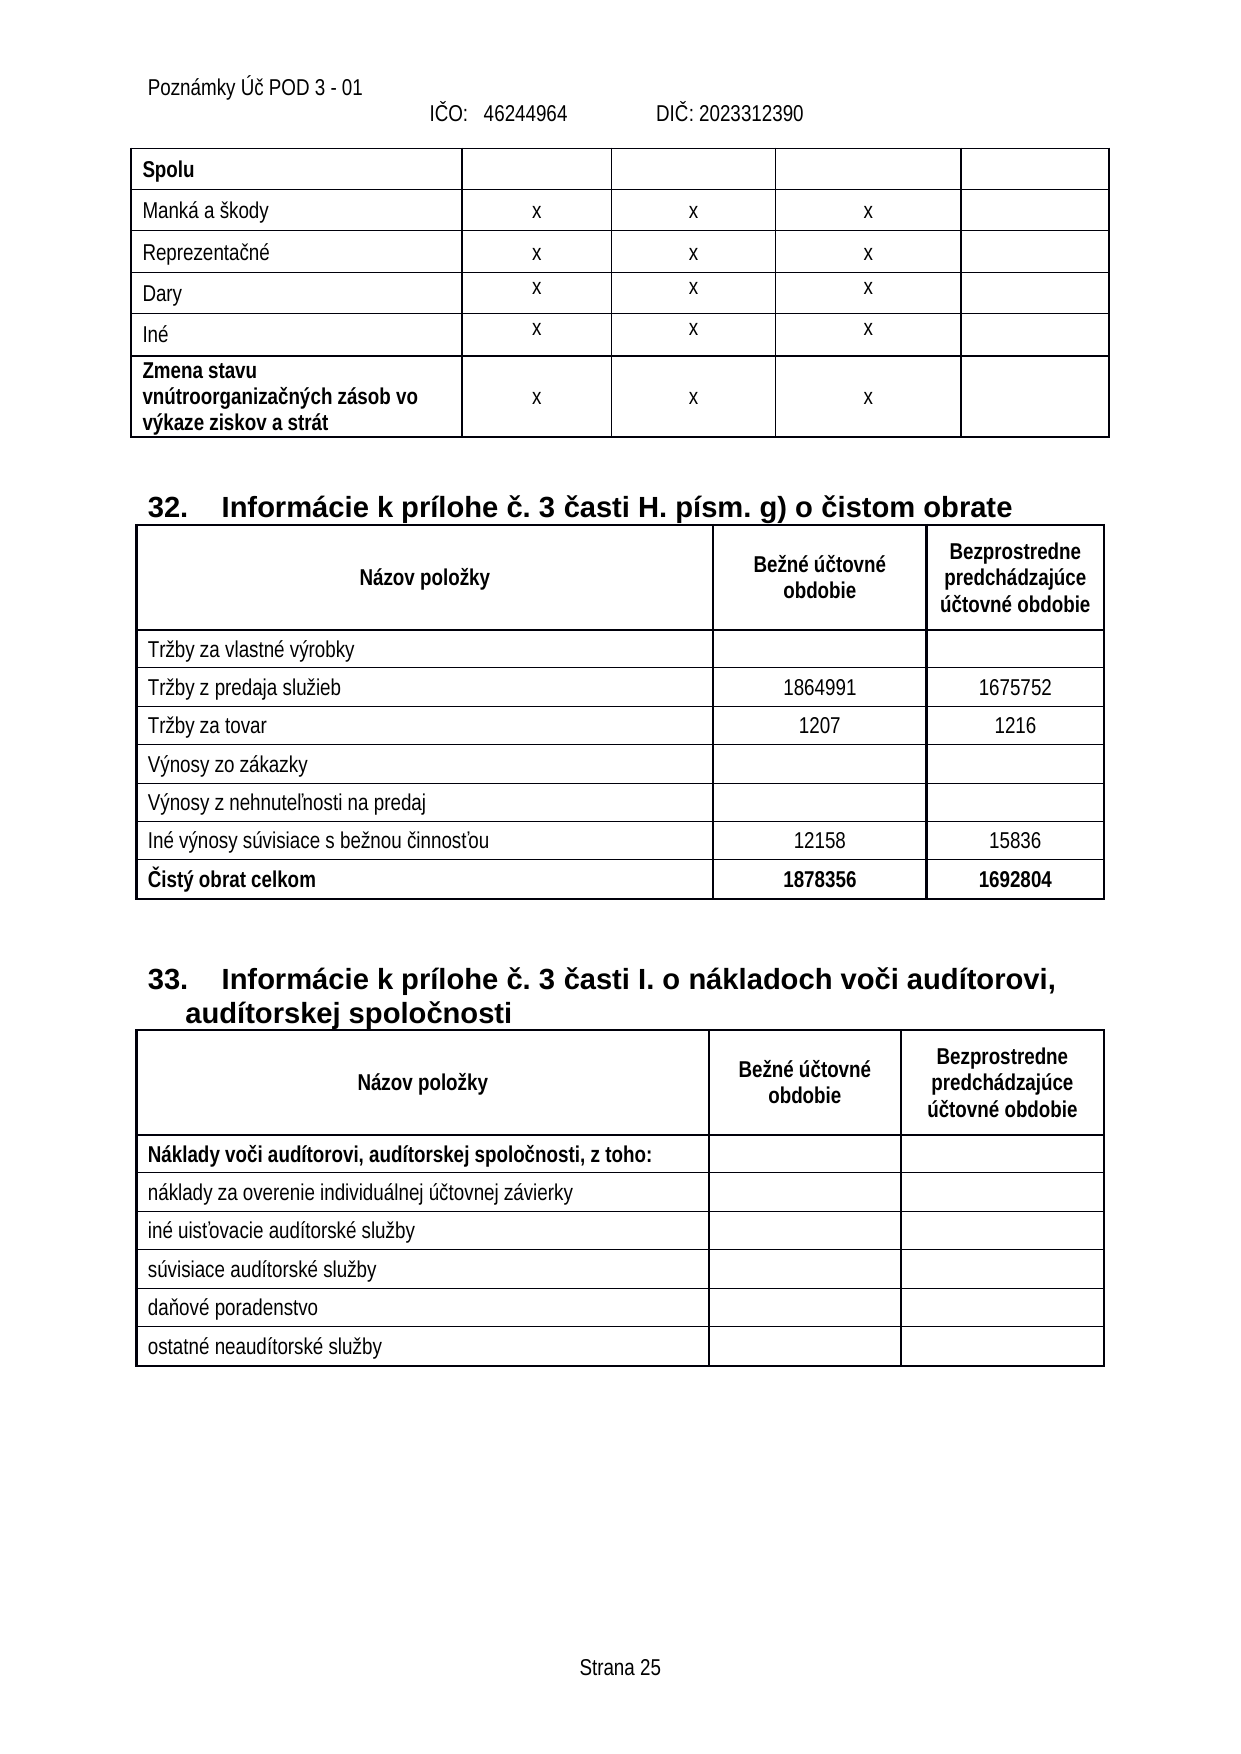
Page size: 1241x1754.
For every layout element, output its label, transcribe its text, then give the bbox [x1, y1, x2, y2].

table_cell [902, 1173, 1103, 1211]
table_cell Iné výnosy súvisiace s bežnou činnosťou [138, 822, 712, 859]
table_cell x [612, 314, 775, 354]
table_cell x [463, 357, 611, 436]
table_cell Iné [132, 314, 461, 354]
table_cell [714, 784, 925, 821]
table_cell Tržby za tovar [138, 707, 712, 744]
table_cell 1864991 [714, 668, 925, 706]
table_header Názov položky [138, 526, 712, 629]
table_cell súvisiace audítorské služby [138, 1250, 708, 1288]
table_cell Čistý obrat celkom [138, 860, 712, 898]
table_cell 1216 [928, 707, 1103, 744]
table_cell 1878356 [714, 860, 925, 898]
table_cell x [463, 231, 611, 272]
table_cell [463, 149, 611, 189]
table_cell [928, 745, 1103, 782]
table_cell [612, 149, 775, 189]
table_cell [902, 1327, 1103, 1364]
table_cell x [776, 357, 960, 436]
table_cell 12158 [714, 822, 925, 859]
table_cell x [776, 190, 960, 230]
table_cell Manká a škody [132, 190, 461, 230]
table_cell iné uisťovacie audítorské služby [138, 1212, 708, 1249]
table_cell [902, 1250, 1103, 1288]
table_cell x [463, 273, 611, 313]
title Informácie k prílohe č. 3 časti I. o nákladoch voči audítorovi, audítorskej spoločnosti [148, 962, 1092, 1029]
table_cell Náklady voči audítorovi, audítorskej spoločnosti, z toho: [138, 1136, 708, 1172]
table_cell x [463, 190, 611, 230]
table_cell 1692804 [928, 860, 1103, 898]
table_cell Tržby z predaja služieb [138, 668, 712, 706]
table_cell x [776, 231, 960, 272]
table_cell [902, 1136, 1103, 1172]
table_cell [962, 190, 1108, 230]
title Informácie k prílohe č. 3 časti H. písm. g) o čistom obrate [148, 490, 1092, 524]
table_cell [710, 1250, 900, 1288]
table_cell [710, 1327, 900, 1364]
table_cell 1207 [714, 707, 925, 744]
table_header Bežné účtovné obdobie [714, 526, 925, 629]
table_header Bezprostredne predchádzajúce účtovné obdobie [902, 1031, 1103, 1134]
table_cell [962, 273, 1108, 313]
table_cell x [776, 273, 960, 313]
table_cell [928, 784, 1103, 821]
table_cell [962, 149, 1108, 189]
table_cell [710, 1289, 900, 1326]
table_cell [710, 1212, 900, 1249]
table_cell x [463, 314, 611, 354]
table_cell [928, 631, 1103, 667]
table_cell [962, 357, 1108, 436]
table_cell 1675752 [928, 668, 1103, 706]
table_cell náklady za overenie individuálnej účtovnej závierky [138, 1173, 708, 1211]
table_cell Výnosy zo zákazky [138, 745, 712, 782]
table_cell Tržby za vlastné výrobky [138, 631, 712, 667]
table_cell [902, 1212, 1103, 1249]
table_cell daňové poradenstvo [138, 1289, 708, 1326]
table_cell x [612, 273, 775, 313]
table_cell [714, 745, 925, 782]
table_cell x [612, 190, 775, 230]
table_cell [962, 231, 1108, 272]
table_cell Dary [132, 273, 461, 313]
table_cell ostatné neaudítorské služby [138, 1327, 708, 1364]
table_cell x [612, 357, 775, 436]
table_header Bezprostredne predchádzajúce účtovné obdobie [928, 526, 1103, 629]
table_cell Spolu [132, 149, 461, 189]
table_cell x [612, 231, 775, 272]
table_header Názov položky [138, 1031, 708, 1134]
table_cell [776, 149, 960, 189]
table_header Bežné účtovné obdobie [710, 1031, 900, 1134]
table_cell [714, 631, 925, 667]
table_cell [902, 1289, 1103, 1326]
table_cell [962, 314, 1108, 354]
table_cell 15836 [928, 822, 1103, 859]
table_cell [710, 1136, 900, 1172]
table_cell [710, 1173, 900, 1211]
table_cell x [776, 314, 960, 354]
table_cell Zmena stavu vnútroorganizačných zásob vo výkaze ziskov a strát [132, 357, 461, 436]
table_cell Výnosy z nehnuteľnosti na predaj [138, 784, 712, 821]
table_cell Reprezentačné [132, 231, 461, 272]
